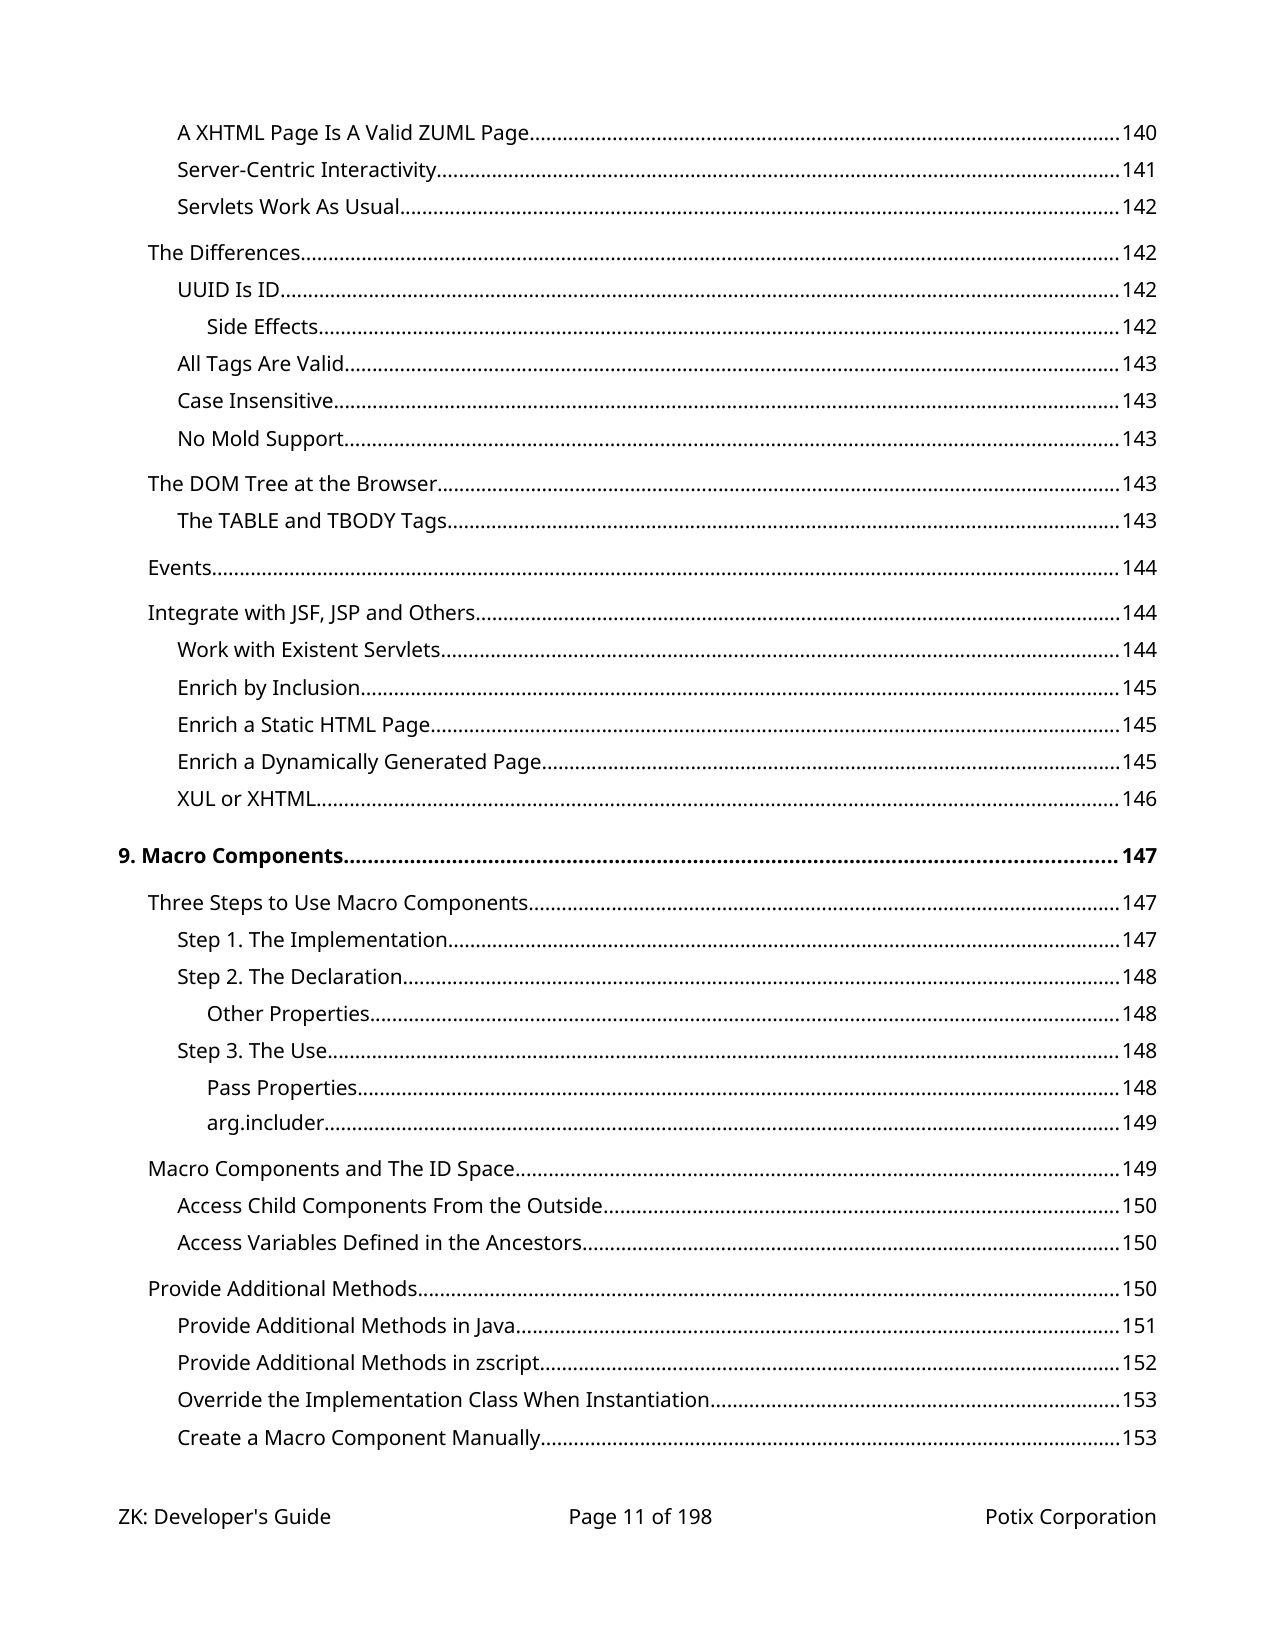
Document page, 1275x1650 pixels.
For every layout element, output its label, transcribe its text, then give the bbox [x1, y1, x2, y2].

text Pass Properties 148 [207, 1073, 1157, 1101]
text The TABLE and TBODY Tags 143 [177, 507, 1157, 535]
text Servlets Work As Usual 142 [177, 192, 1157, 221]
text Access Variables Defined in the Ancestors 150 [177, 1228, 1157, 1257]
text Three Steps to Use Macro Components 147 [148, 888, 1157, 916]
text Step 2. The Declaration 148 [177, 962, 1157, 990]
text Side Effects 142 [207, 312, 1157, 341]
text Enrich a Dynamically Generated Page 145 [177, 747, 1157, 775]
text arg.includer 149 [207, 1108, 1157, 1136]
text Provide Additional Methods 150 [148, 1274, 1157, 1302]
text All Tags Are Valid 143 [177, 349, 1157, 378]
text UUID Is ID 142 [177, 275, 1157, 303]
text The DOM Tree at the Browser 143 [148, 469, 1157, 498]
text Work with Existent Servlets 144 [177, 636, 1157, 664]
text Macro Components and The ID Space 149 [148, 1154, 1157, 1182]
text Integrate with JSF, JSP and Others 144 [148, 598, 1157, 627]
text Provide Additional Methods in zscript 152 [177, 1348, 1157, 1377]
text Step 3. The Use 148 [177, 1036, 1157, 1064]
text A XHTML Page Is A Valid ZUML Page 140 [177, 118, 1157, 146]
text Provide Additional Methods in Java 151 [177, 1311, 1157, 1339]
text 9. Macro Components 147 [118, 842, 1157, 870]
text Enrich by Inclusion 145 [177, 673, 1157, 701]
text The Differences 142 [148, 238, 1157, 266]
text Override the Implementation Class When Instantiation 153 [177, 1386, 1157, 1414]
text Events 144 [148, 553, 1157, 581]
text Server-Centric Interactivity 141 [177, 155, 1157, 183]
text Access Child Components From the Outside 150 [177, 1191, 1157, 1219]
text Create a Macro Component Manually 153 [177, 1423, 1157, 1451]
text Enrich a Static HTML Page 145 [177, 710, 1157, 738]
text Other Properties 148 [207, 999, 1157, 1027]
text Case Insensitive 143 [177, 387, 1157, 415]
text No Mold Support 143 [177, 424, 1157, 452]
text XUL or XHTML 146 [177, 784, 1157, 812]
text Step 1. The Implementation 147 [177, 925, 1157, 953]
